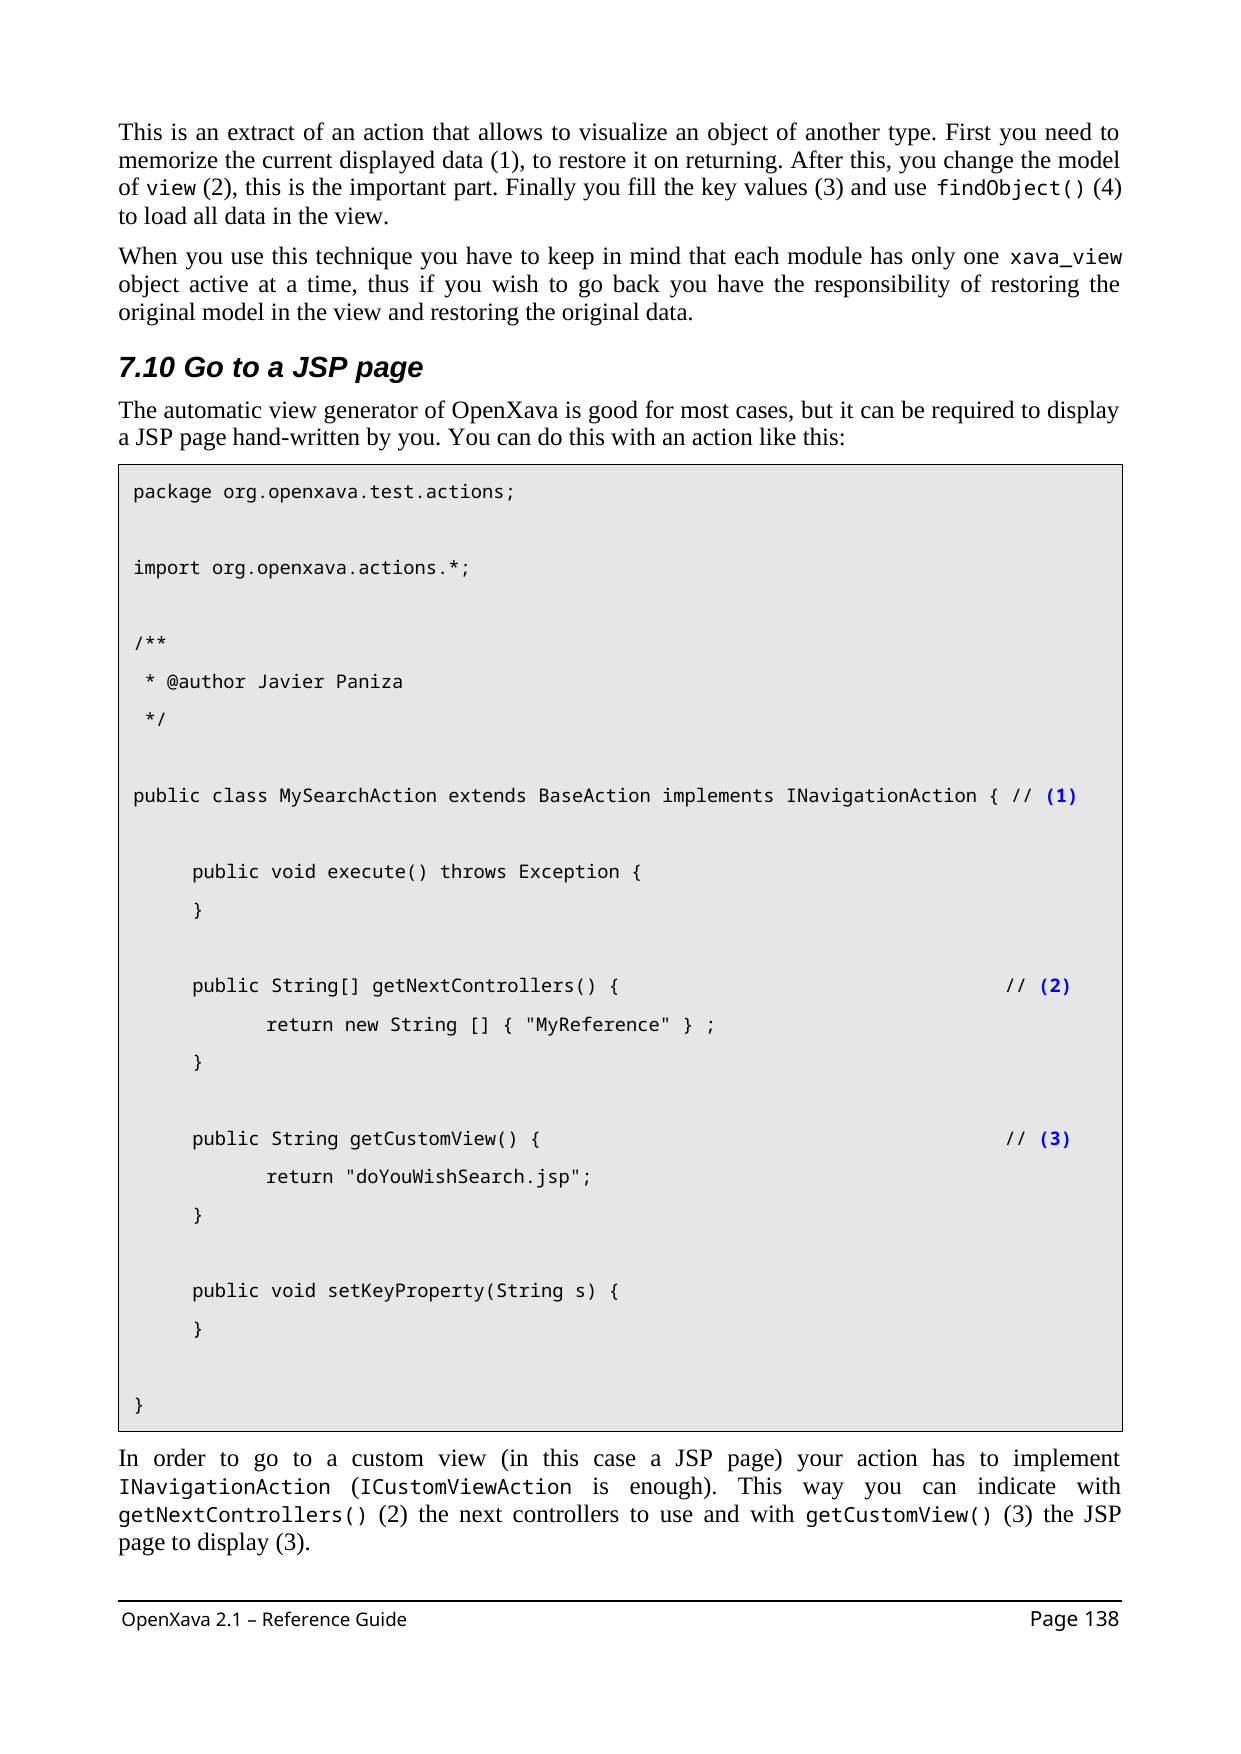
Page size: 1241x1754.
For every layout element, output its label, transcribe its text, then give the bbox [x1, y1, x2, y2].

text * @author Javier Paniza [119, 654, 1122, 692]
subtitle Go to a JSP page [118, 351, 1122, 383]
text public class MySearchAction extends BaseAction implements INavigationAction { // (1) [119, 768, 1122, 806]
text When you use this technique you have to keep in mind that each module has only one xava_view object active at a time, thus if you wish to go back you have the responsibility of restoring the original model in the view and restoring the original data. [118, 242, 1122, 326]
text } [119, 882, 1122, 920]
text This is an extract of an action that allows to visualize an object of another type. First you need to memorize the current displayed data (1), to restore it on returning. After this, you change the model of view (2), this is the important part. Finally you fill the key values (3) and use findObject() (4) to load all data in the view. [118, 118, 1122, 229]
text return new String [] { "MyReference" } ; [119, 996, 1122, 1034]
text return "doYouWishSearch.jsp"; [119, 1148, 1122, 1186]
text } [119, 1186, 1122, 1224]
text package org.openxava.test.actions; [119, 465, 1122, 502]
text */ [119, 692, 1122, 730]
text public String getCustomView() { // (3) [119, 1110, 1122, 1148]
text import org.openxava.actions.*; [119, 540, 1122, 578]
text public void setKeyProperty(String s) { [119, 1262, 1122, 1300]
text public String[] getNextControllers() { // (2) [119, 958, 1122, 996]
text /** [119, 616, 1122, 654]
text In order to go to a custom view (in this case a JSP page) your action has to implement INavigationAction (ICustomViewAction is enough). This way you can indicate with getNextControllers() (2) the next controllers to use and with getCustomView() (3) the JSP page to display (3). [118, 1444, 1122, 1556]
text } [119, 1376, 1122, 1431]
text } [119, 1300, 1122, 1338]
text The automatic view generator of OpenXava is good for most cases, but it can be required to display a JSP page hand-written by you. You can do this with an action like this: [118, 396, 1122, 451]
text public void execute() throws Exception { [119, 844, 1122, 882]
text } [119, 1034, 1122, 1072]
